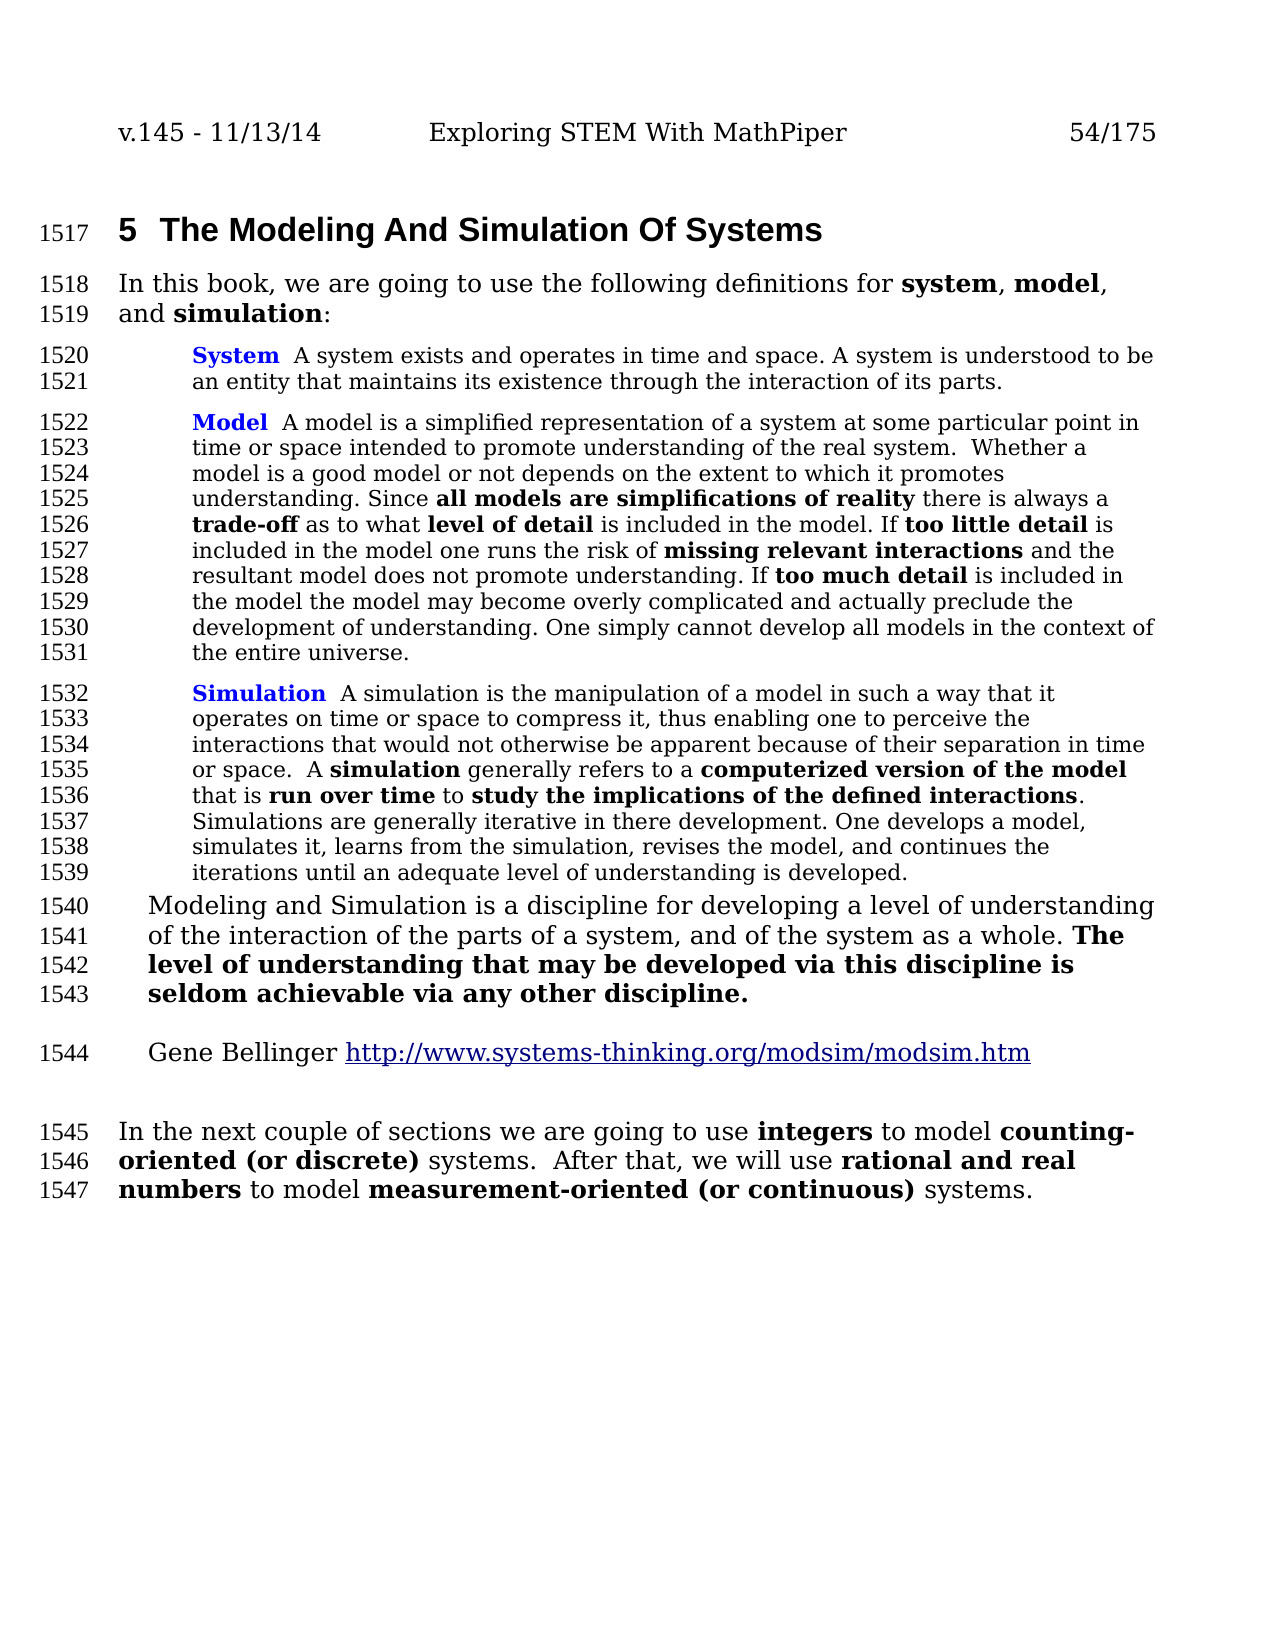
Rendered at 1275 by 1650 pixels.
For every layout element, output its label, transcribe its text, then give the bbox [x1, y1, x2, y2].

text Modeling and Simulation is a discipline for developing a level of understanding of the interaction of the parts of a system, and of the system as a whole. The level of understanding that may be developed via this discipline is seldom achievable via any other discipline. [148, 891, 1157, 1038]
list Simulation A simulation is the manipulation of a model in such a way that it operates on time or space to compress it, thus enabling one to perceive the interactions that would not otherwise be apparent because of their separation in time or space. A simulation generally refers to a computerized version of the model that is run over time to study the implications of the defined interactions. Simulations are generally iterative in there development. One develops a model, simulates it, learns from the simulation, revises the model, and continues the iterations until an adequate level of understanding is developed. [162, 681, 1157, 885]
subtitle The Modeling And Simulation Of Systems [118, 210, 1157, 248]
list System A system exists and operates in time and space. A system is understood to be an entity that maintains its existence through the interaction of its parts. [162, 343, 1157, 394]
text Gene Bellinger http://www.systems-thinking.org/modsim/modsim.htm [148, 1038, 1157, 1067]
text In the next couple of sections we are going to use integers to model counting-oriented (or discrete) systems. After that, we will use rational and real numbers to model measurement-oriented (or continuous) systems. [118, 1117, 1157, 1205]
list Model A model is a simplified representation of a system at some particular point in time or space intended to promote understanding of the real system. Whether a model is a good model or not depends on the extent to which it promotes understanding. Since all models are simplifications of reality there is always a trade-off as to what level of detail is included in the model. If too little detail is included in the model one runs the risk of missing relevant interactions and the resultant model does not promote understanding. If too much detail is included in the model the model may become overly complicated and actually preclude the development of understanding. One simply cannot develop all models in the context of the entire universe. [162, 409, 1157, 666]
text In this book, we are going to use the following definitions for system, model, and simulation: [118, 269, 1157, 328]
